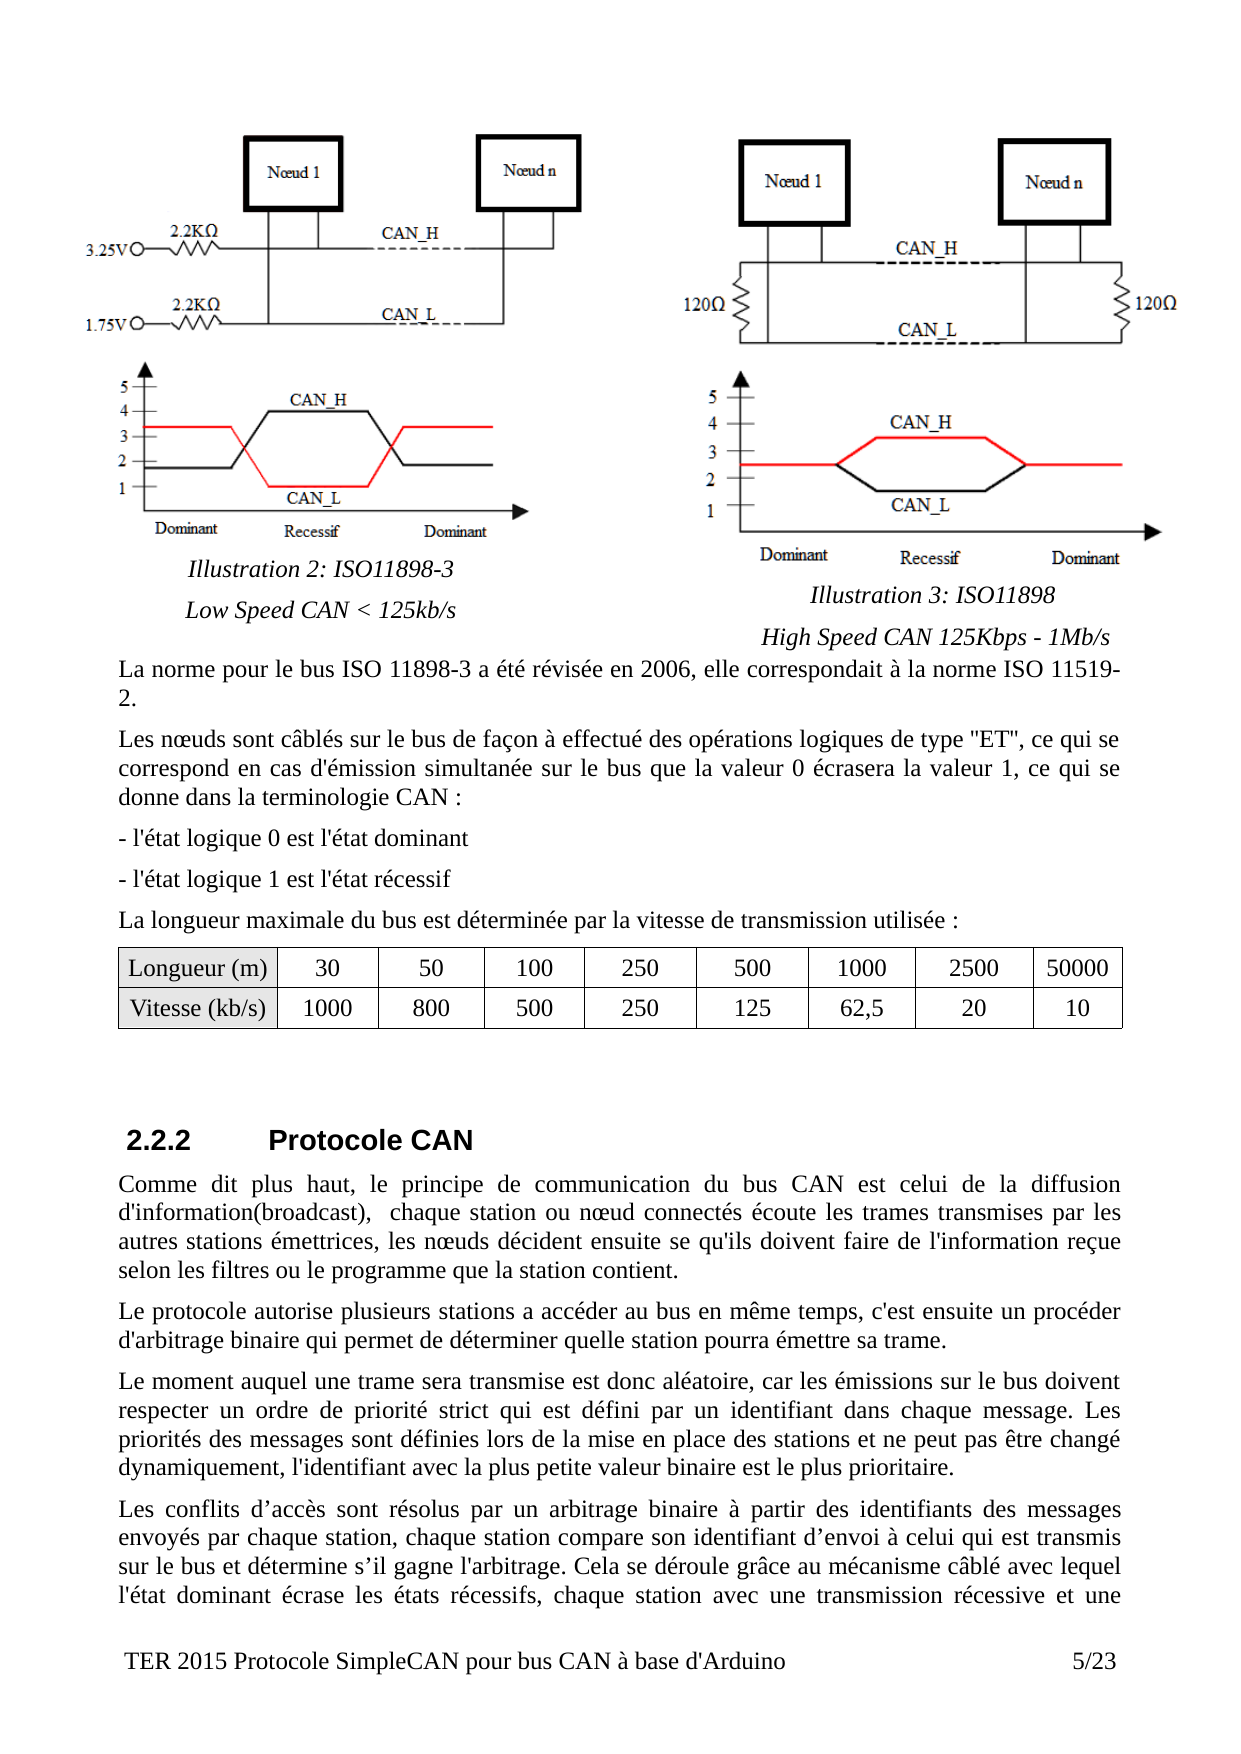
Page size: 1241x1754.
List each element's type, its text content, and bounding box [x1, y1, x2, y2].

table_cell 500 [485, 988, 584, 1027]
text Les nœuds sont câblés sur le bus de façon à effectué des opérations logiques de type ''ET'', ce qui se correspond en cas d'émission simultanée sur le bus que la valeur 0 écrasera la valeur 1, ce qui se donne dans la terminologie CAN : [118, 724, 1122, 811]
table_header 500 [697, 948, 808, 987]
text Les conflits d’accès sont résolus par un arbitrage binaire à partir des identifiants des messages envoyés par chaque station, chaque station compare son identifiant d’envoi à celui qui est transmis sur le bus et détermine s’il gagne l'arbitrage. Cela se déroule grâce au mécanisme câblé avec lequel l'état dominant écrase les états récessifs, chaque station avec une transmission récessive et une [118, 1494, 1122, 1609]
table_header 50000 [1034, 948, 1122, 987]
table_cell 800 [379, 988, 484, 1027]
text Illustration 3: ISO11898 [648, 581, 1226, 609]
table_cell 10 [1034, 988, 1122, 1027]
text Comme dit plus haut, le principe de communication du bus CAN est celui de la diffusion d'information(broadcast), chaque station ou nœud connectés écoute les trames transmises par les autres stations émettrices, les nœuds décident ensuite se qu'ils doivent faire de l'information reçue selon les filtres ou le programme que la station contient. [118, 1169, 1122, 1284]
picture [647, 137, 1226, 581]
text High Speed CAN 125Kbps - 1Mb/s [648, 622, 1226, 651]
table_cell 62,5 [809, 988, 915, 1027]
subtitle Protocole CAN [118, 1123, 1122, 1156]
picture [55, 132, 589, 554]
table_cell 1000 [278, 988, 378, 1027]
table_header 2500 [916, 948, 1033, 987]
table_cell 125 [697, 988, 808, 1027]
text Low Speed CAN < 125kb/s [56, 595, 588, 624]
table_header 50 [379, 948, 484, 987]
table_cell 20 [916, 988, 1033, 1027]
table_header Longueur (m) [119, 948, 277, 987]
table_header 250 [585, 948, 696, 987]
table_cell Vitesse (kb/s) [119, 988, 277, 1027]
table_header 30 [278, 948, 378, 987]
table_header 100 [485, 948, 584, 987]
text Le moment auquel une trame sera transmise est donc aléatoire, car les émissions sur le bus doivent respecter un ordre de priorité strict qui est défini par un identifiant dans chaque message. Les priorités des messages sont définies lors de la mise en place des stations et ne peut pas être changé dynamiquement, l'identifiant avec la plus petite valeur binaire est le plus prioritaire. [118, 1366, 1122, 1481]
text La longueur maximale du bus est déterminée par la vitesse de transmission utilisée : [118, 906, 1122, 934]
text La norme pour le bus ISO 11898-3 a été révisée en 2006, elle correspondait à la norme ISO 11519-2. [118, 654, 1122, 712]
text Illustration 2: ISO11898-3 [56, 554, 588, 583]
table_cell 250 [585, 988, 696, 1027]
text Le protocole autorise plusieurs stations a accéder au bus en même temps, c'est ensuite un procéder d'arbitrage binaire qui permet de déterminer quelle station pourra émettre sa trame. [118, 1296, 1122, 1354]
text - l'état logique 1 est l'état récessif [118, 864, 1122, 893]
table_header 1000 [809, 948, 915, 987]
text - l'état logique 0 est l'état dominant [118, 823, 1122, 852]
